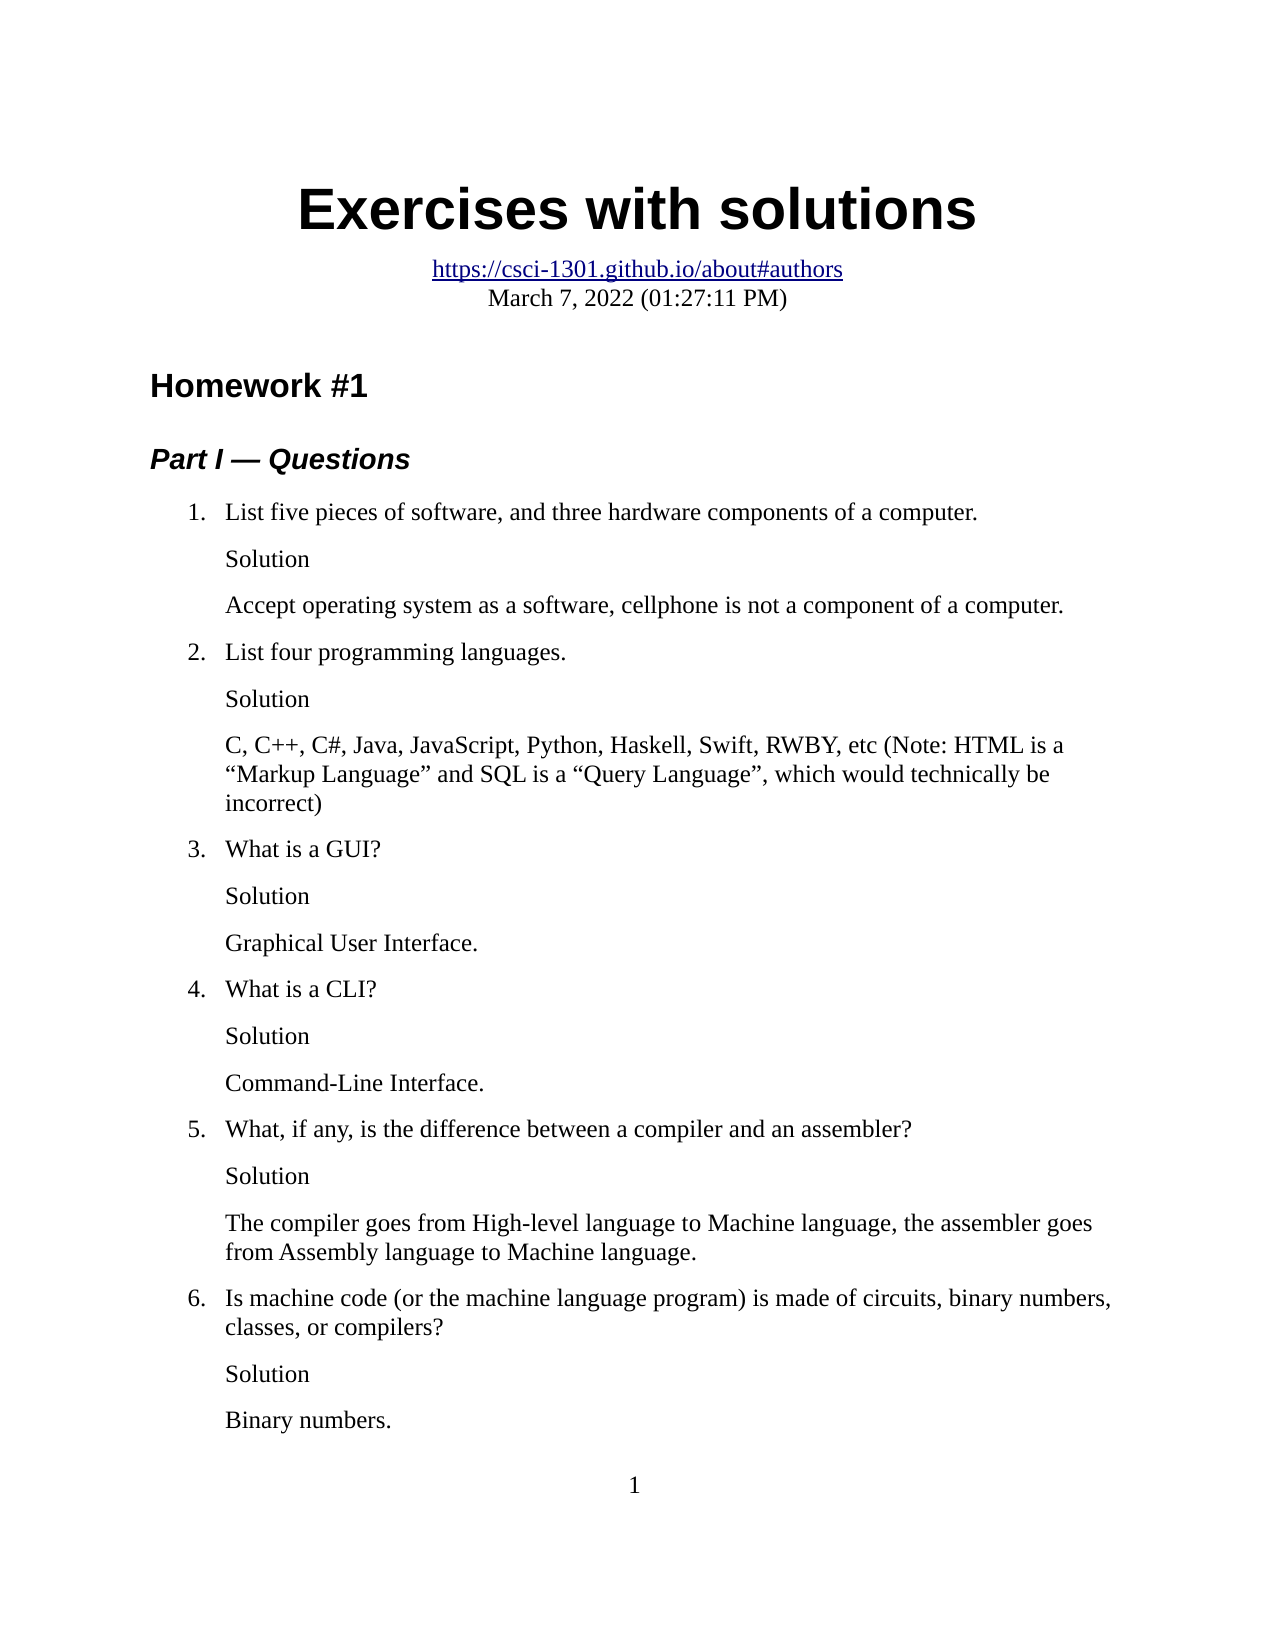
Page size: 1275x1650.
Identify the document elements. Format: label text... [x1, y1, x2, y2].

text https://csci-1301.github.io/about#authors [150, 254, 1125, 283]
list List five pieces of software, and three hardware components of a computer. [187, 497, 1125, 526]
list Binary numbers. [187, 1405, 1125, 1434]
list The compiler goes from High-level language to Machine language, the assembler goes from Assembly language to Machine language. [187, 1208, 1125, 1265]
list Accept operating system as a software, cellphone is not a component of a computer. [187, 590, 1125, 619]
list List four programming languages. [187, 637, 1125, 666]
list Solution [187, 881, 1125, 910]
list Solution [187, 1021, 1125, 1050]
list What, if any, is the difference between a compiler and an assembler? [187, 1114, 1125, 1143]
list Solution [187, 1161, 1125, 1190]
subtitle Homework #1 [150, 366, 1125, 404]
list Solution [187, 684, 1125, 712]
list Graphical User Interface. [187, 928, 1125, 957]
list Solution [187, 1359, 1125, 1387]
subtitle Part I — Questions [150, 442, 1125, 476]
list Solution [187, 544, 1125, 572]
text March 7, 2022 (01:27:11 PM) [150, 283, 1125, 312]
list C, C++, C#, Java, JavaScript, Python, Haskell, Swift, RWBY, etc (Note: HTML is a “Markup Language” and SQL is a “Query Language”, which would technically be incorrect) [187, 730, 1125, 817]
list Is machine code (or the machine language program) is made of circuits, binary numbers, classes, or compilers? [187, 1283, 1125, 1341]
list Command-Line Interface. [187, 1068, 1125, 1097]
list What is a CLI? [187, 974, 1125, 1003]
title Exercises with solutions [150, 175, 1125, 242]
list What is a GUI? [187, 834, 1125, 863]
